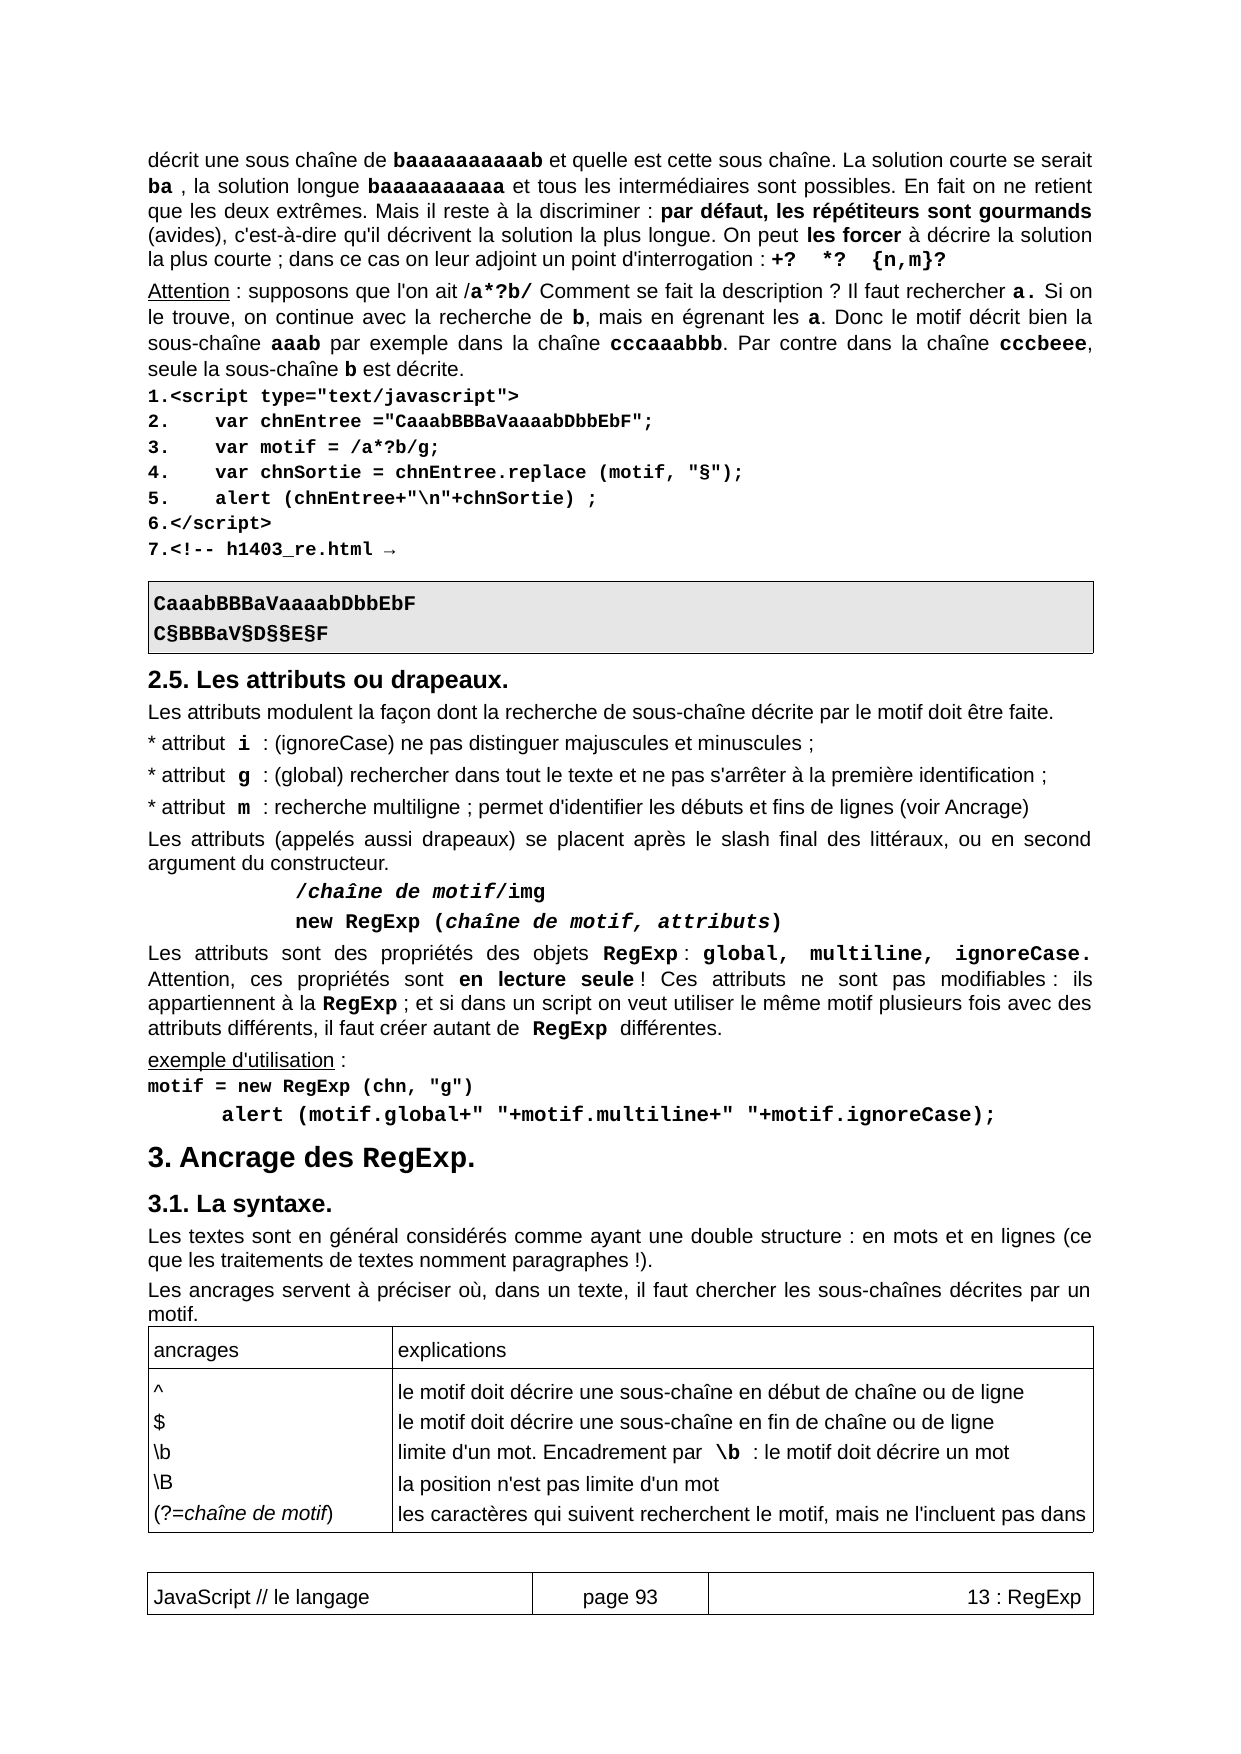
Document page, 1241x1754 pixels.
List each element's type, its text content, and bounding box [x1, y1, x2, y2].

subtitle 2.5. Les attributs ou drapeaux. [148, 665, 1093, 694]
list <!-- h1403_re.html → [148, 539, 1093, 561]
table_cell ^ $ \b \B (?=chaîne de motif) [149, 1369, 392, 1532]
list </script> [148, 514, 1093, 535]
table_header ancrages [149, 1327, 392, 1367]
list var motif = /a*?b/g; [148, 438, 1093, 459]
text Attention : supposons que l'on ait /a*?b/ Comment se fait la description ? Il faut rechercher a. Si on le trouve, on continue avec la recherche de b, mais en égrenant les a. Donc le motif décrit bien la sous-chaîne aaab par exemple dans la chaîne cccaaabbb. Par contre dans la chaîne cccbeee, seule la sous-chaîne b est décrite. [148, 279, 1093, 383]
table_header explications [393, 1327, 1093, 1367]
list alert (chnEntree+"\n"+chnSortie) ; [148, 488, 1093, 510]
text exemple d'utilisation : [148, 1048, 1093, 1072]
text * attribut m : recherche multiligne ; permet d'identifier les débuts et fins de lignes (voir Ancrage) [148, 794, 1093, 820]
subtitle 3. Ancrage des RegExp. [148, 1140, 1093, 1176]
list <script type="text/javascript"> [148, 387, 1093, 408]
text motif = new RegExp (chn, "g") [148, 1076, 1093, 1098]
text new RegExp (chaîne de motif, attributs) [295, 911, 1093, 934]
text Les attributs sont des propriétés des objets RegExp : global, multiline, ignoreCase. Attention, ces propriétés sont en lecture seule ! Ces attributs ne sont pas modifiables : ils appartiennent à la RegExp ; et si dans un script on veut utiliser le même motif plusieurs fois avec des attributs différents, il faut créer autant de RegExp différentes. [148, 941, 1093, 1042]
text décrit une sous chaîne de baaaaaaaaaab et quelle est cette sous chaîne. La solution courte se serait ba , la solution longue baaaaaaaaaa et tous les intermédiaires sont possibles. En fait on ne retient que les deux extrêmes. Mais il reste à la discriminer : par défaut, les répétiteurs sont gourmands (avides), c'est-à-dire qu'il décrivent la solution la plus longue. On peut les forcer à décrire la solution la plus courte ; dans ce cas on leur adjoint un point d'interrogation : +? *? {n,m}? [148, 148, 1093, 273]
text alert (motif.global+" "+motif.multiline+" "+motif.ignoreCase); [221, 1104, 1093, 1127]
text /chaîne de motif/img [295, 881, 1093, 904]
list var chnEntree ="CaaabBBBaVaaaabDbbEbF"; [148, 412, 1093, 433]
table_header CaaabBBBaVaaaabDbbEbF C§BBBaV§D§§E§F [149, 582, 1093, 652]
text Les textes sont en général considérés comme ayant une double structure : en mots et en lignes (ce que les traitements de textes nomment paragraphes !). [148, 1224, 1093, 1272]
text Les attributs (appelés aussi drapeaux) se placent après le slash final des littéraux, ou en second argument du constructeur. [148, 827, 1093, 874]
list var chnSortie = chnEntree.replace (motif, "§"); [148, 463, 1093, 484]
text Les attributs modulent la façon dont la recherche de sous-chaîne décrite par le motif doit être faite. [148, 700, 1093, 724]
text * attribut i : (ignoreCase) ne pas distinguer majuscules et minuscules ; [148, 730, 1093, 756]
table_cell le motif doit décrire une sous-chaîne en début de chaîne ou de ligne le motif doit décrire une sous-chaîne en fin de chaîne ou de ligne limite d'un mot. Encadrement par \b : le motif doit décrire un mot la position n'est pas limite d'un mot les caractères qui suivent recherchent le motif, mais ne l'incluent pas dans [393, 1369, 1093, 1532]
subtitle 3.1. La syntaxe. [148, 1189, 1093, 1217]
text * attribut g : (global) rechercher dans tout le texte et ne pas s'arrêter à la première identification ; [148, 762, 1093, 788]
text Les ancrages servent à préciser où, dans un texte, il faut chercher les sous-chaînes décrites par un motif. [148, 1278, 1093, 1326]
